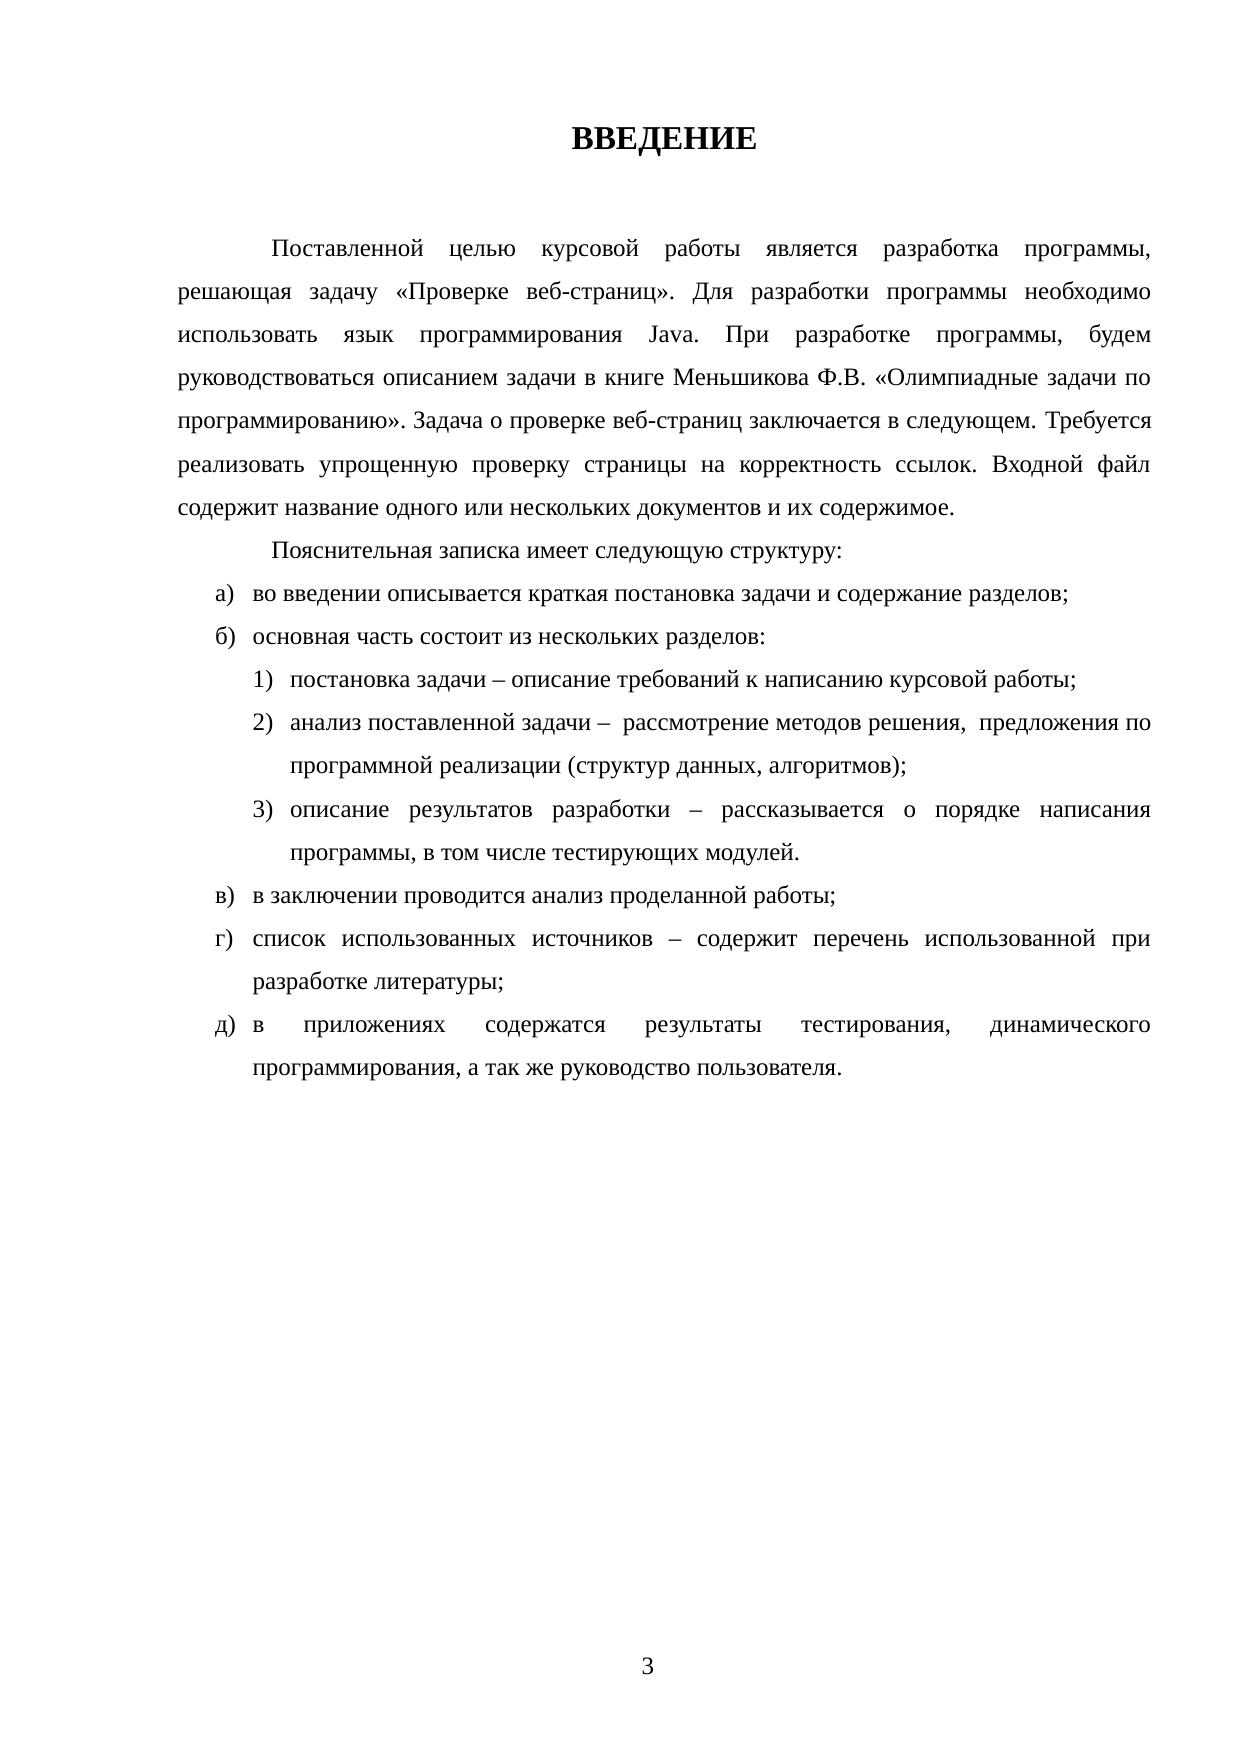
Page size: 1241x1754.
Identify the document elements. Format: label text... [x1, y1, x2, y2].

list во введении описывается краткая постановка задачи и содержание разделов; [215, 578, 1152, 607]
text Поставленной целью курсовой работы является разработка программы, решающая задачу «Проверке веб-страниц». Для разработки программы необходимо использовать язык программирования Java. При разработке программы, будем руководствоваться описанием задачи в книге Меньшикова Ф.В. «Олимпиадные задачи по программированию». Задача о проверке веб-страниц заключается в следующем. Требуется реализовать упрощенную проверку страницы на корректность ссылок. Входной файл содержит название одного или нескольких документов и их содержимое. [177, 233, 1152, 521]
list описание результатов разработки – рассказывается о порядке написания программы, в том числе тестирующих модулей. [252, 794, 1152, 866]
list в заключении проводится анализ проделанной работы; [215, 880, 1152, 909]
text Пояснительная записка имеет следующую структуру: [177, 535, 1152, 564]
list в приложениях содержатся результаты тестирования, динамического программирования, а так же руководство пользователя. [215, 1009, 1152, 1081]
list основная часть состоит из нескольких разделов: [215, 621, 1152, 650]
list анализ поставленной задачи – рассмотрение методов решения, предложения по программной реализации (структур данных, алгоритмов); [252, 707, 1152, 779]
list постановка задачи – описание требований к написанию курсовой работы; [252, 664, 1152, 693]
list список использованных источников – содержит перечень использованной при разработке литературы; [215, 923, 1152, 995]
subtitle ВВЕДЕНИЕ [177, 118, 1152, 156]
